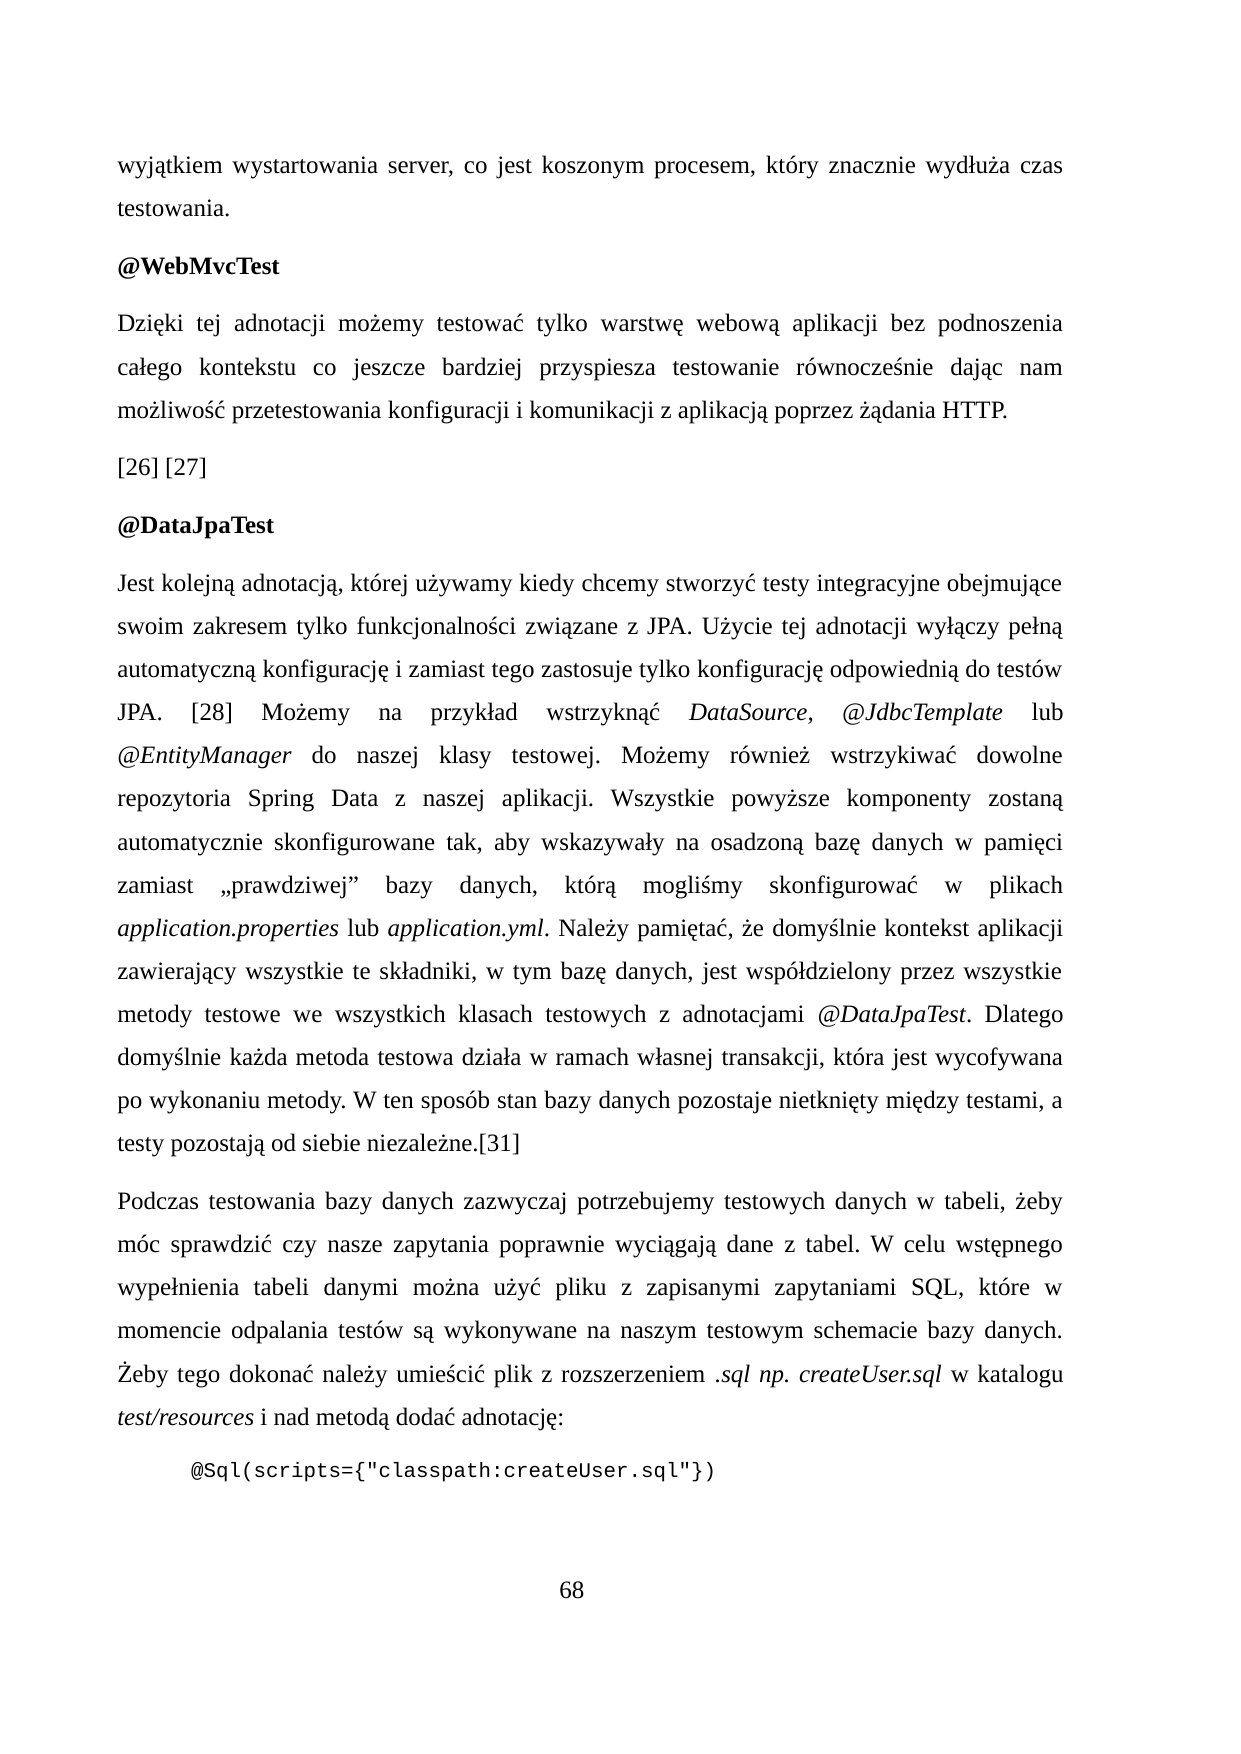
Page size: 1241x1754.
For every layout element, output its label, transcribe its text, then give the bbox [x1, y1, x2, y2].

text @Sql(scripts={"classpath:createUser.sql"}) [191, 1459, 1063, 1483]
text Podczas testowania bazy danych zazwyczaj potrzebujemy testowych danych w tabeli, żeby móc sprawdzić czy nasze zapytania poprawnie wyciągają dane z tabel. W celu wstępnego wypełnienia tabeli danymi można użyć pliku z zapisanymi zapytaniami SQL, które w momencie odpalania testów są wykonywane na naszym testowym schemacie bazy danych. Żeby tego dokonać należy umieścić plik z rozszerzeniem .sql np. createUser.sql w katalogu test/resources i nad metodą dodać adnotację: [117, 1186, 1063, 1431]
text @WebMvcTest [117, 251, 1063, 279]
text Dzięki tej adnotacji możemy testować tylko warstwę webową aplikacji bez podnoszenia całego kontekstu co jeszcze bardziej przyspiesza testowanie równocześnie dając nam możliwość przetestowania konfiguracji i komunikacji z aplikacją poprzez żądania HTTP. [117, 308, 1063, 423]
text wyjątkiem wystartowania server, co jest koszonym procesem, który znacznie wydłuża czas testowania. [117, 150, 1063, 222]
text Jest kolejną adnotacją, której używamy kiedy chcemy stworzyć testy integracyjne obejmujące swoim zakresem tylko funkcjonalności związane z JPA. Użycie tej adnotacji wyłączy pełną automatyczną konfigurację i zamiast tego zastosuje tylko konfigurację odpowiednią do testów JPA. [28] Możemy na przykład wstrzyknąć DataSource, @JdbcTemplate lub @EntityManager do naszej klasy testowej. Możemy również wstrzykiwać dowolne repozytoria Spring Data z naszej aplikacji. Wszystkie powyższe komponenty zostaną automatycznie skonfigurowane tak, aby wskazywały na osadzoną bazę danych w pamięci zamiast „prawdziwej” bazy danych, którą mogliśmy skonfigurować w plikach application.properties lub application.yml. Należy pamiętać, że domyślnie kontekst aplikacji zawierający wszystkie te składniki, w tym bazę danych, jest współdzielony przez wszystkie metody testowe we wszystkich klasach testowych z adnotacjami @DataJpaTest. Dlatego domyślnie każda metoda testowa działa w ramach własnej transakcji, która jest wycofywana po wykonaniu metody. W ten sposób stan bazy danych pozostaje nietknięty między testami, a testy pozostają od siebie niezależne.[31] [117, 568, 1063, 1157]
text [26] [27] [117, 452, 1063, 481]
text @DataJpaTest [117, 510, 1063, 539]
